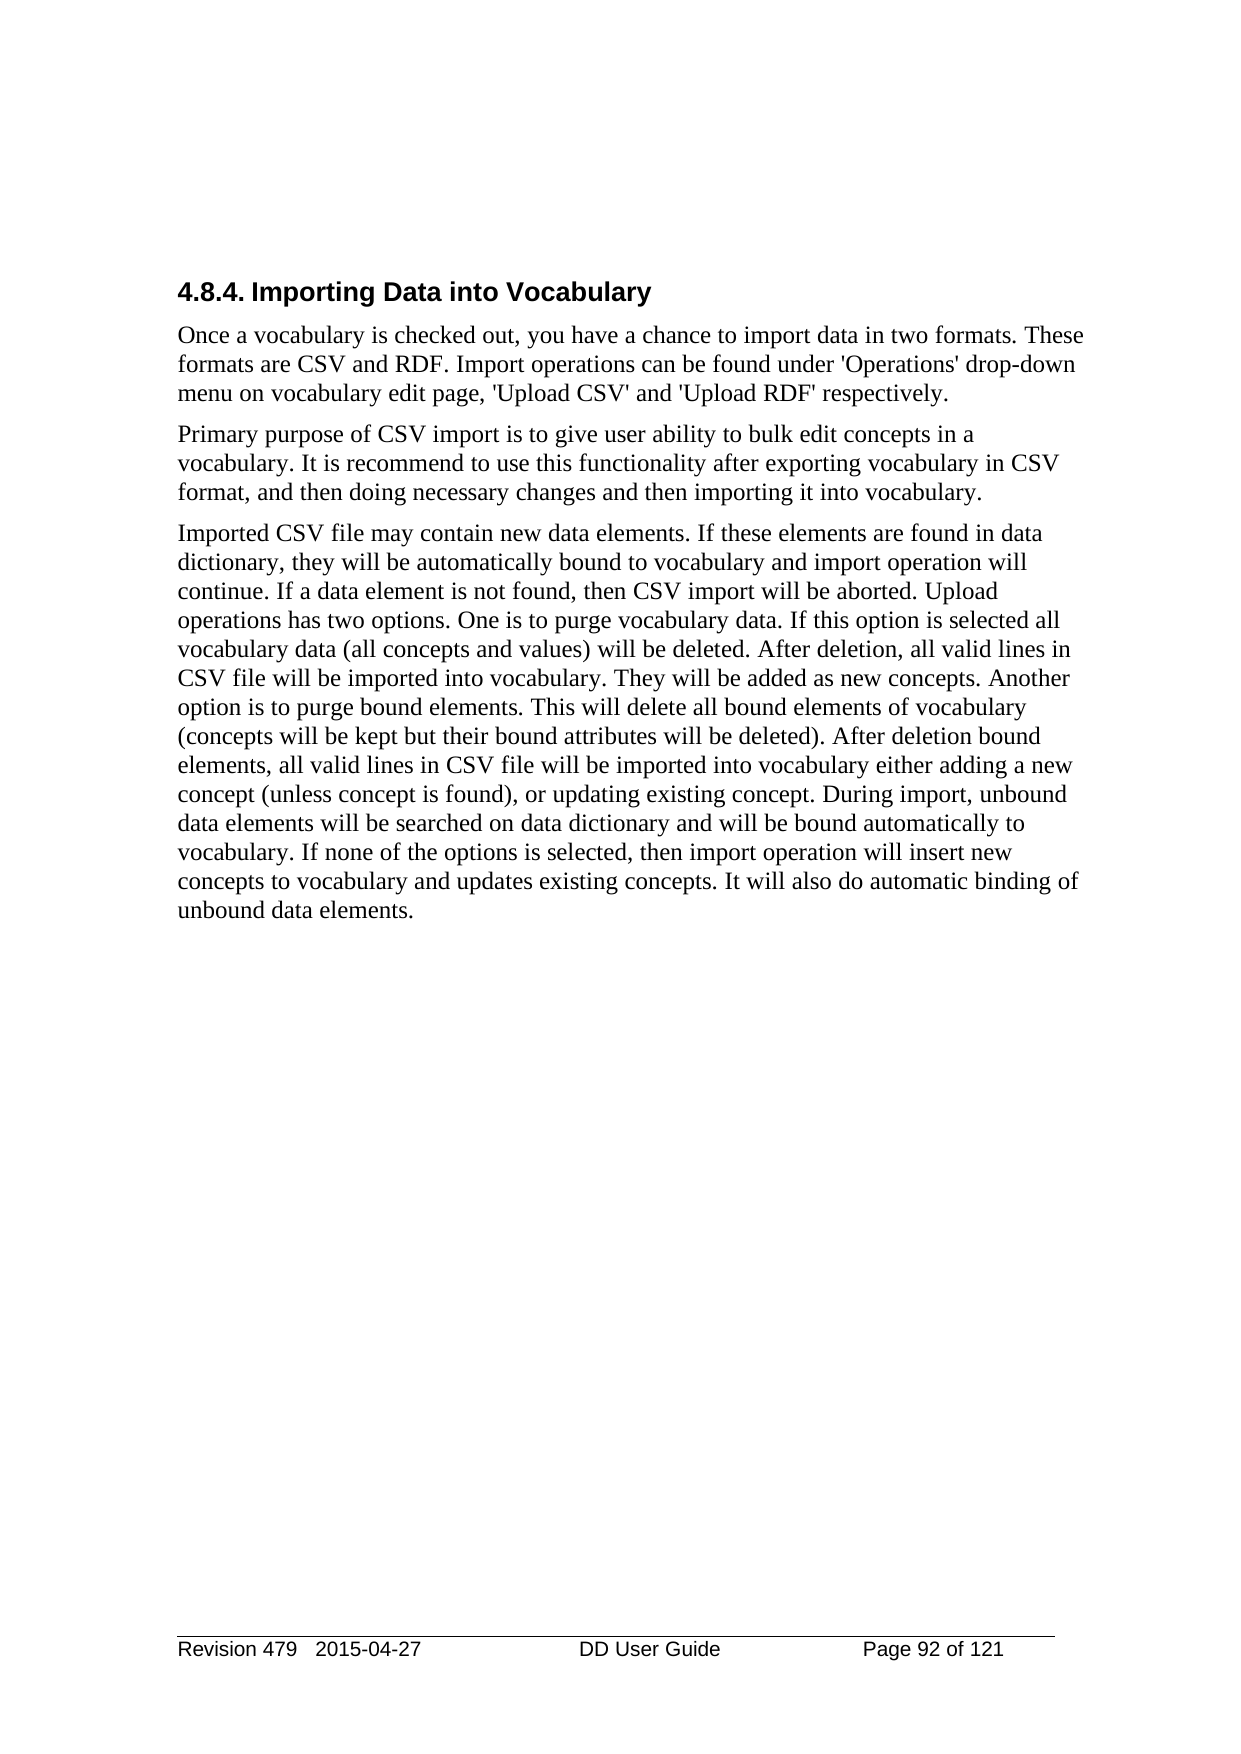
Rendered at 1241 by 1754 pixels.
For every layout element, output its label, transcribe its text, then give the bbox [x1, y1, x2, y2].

text Imported CSV file may contain new data elements. If these elements are found in data dictionary, they will be automatically bound to vocabulary and import operation will continue. If a data element is not found, then CSV import will be aborted. Upload operations has two options. One is to purge vocabulary data. If this option is selected all vocabulary data (all concepts and values) will be deleted. After deletion, all valid lines in CSV file will be imported into vocabulary. They will be added as new concepts. Another option is to purge bound elements. This will delete all bound elements of vocabulary (concepts will be kept but their bound attributes will be deleted). After deletion bound elements, all valid lines in CSV file will be imported into vocabulary either adding a new concept (unless concept is found), or updating existing concept. During import, unbound data elements will be searched on data dictionary and will be bound automatically to vocabulary. If none of the options is selected, then import operation will insert new concepts to vocabulary and updates existing concepts. It will also do automatic binding of unbound data elements. [177, 517, 1092, 924]
text Primary purpose of CSV import is to give user ability to bulk edit concepts in a vocabulary. It is recommend to use this functionality after exporting vocabulary in CSV format, and then doing necessary changes and then importing it into vocabulary. [177, 418, 1092, 506]
subtitle Importing Data into Vocabulary [177, 276, 1092, 307]
text Once a vocabulary is checked out, you have a chance to import data in two formats. These formats are CSV and RDF. Import operations can be found under 'Operations' drop-down menu on vocabulary edit page, 'Upload CSV' and 'Upload RDF' respectively. [177, 319, 1092, 407]
